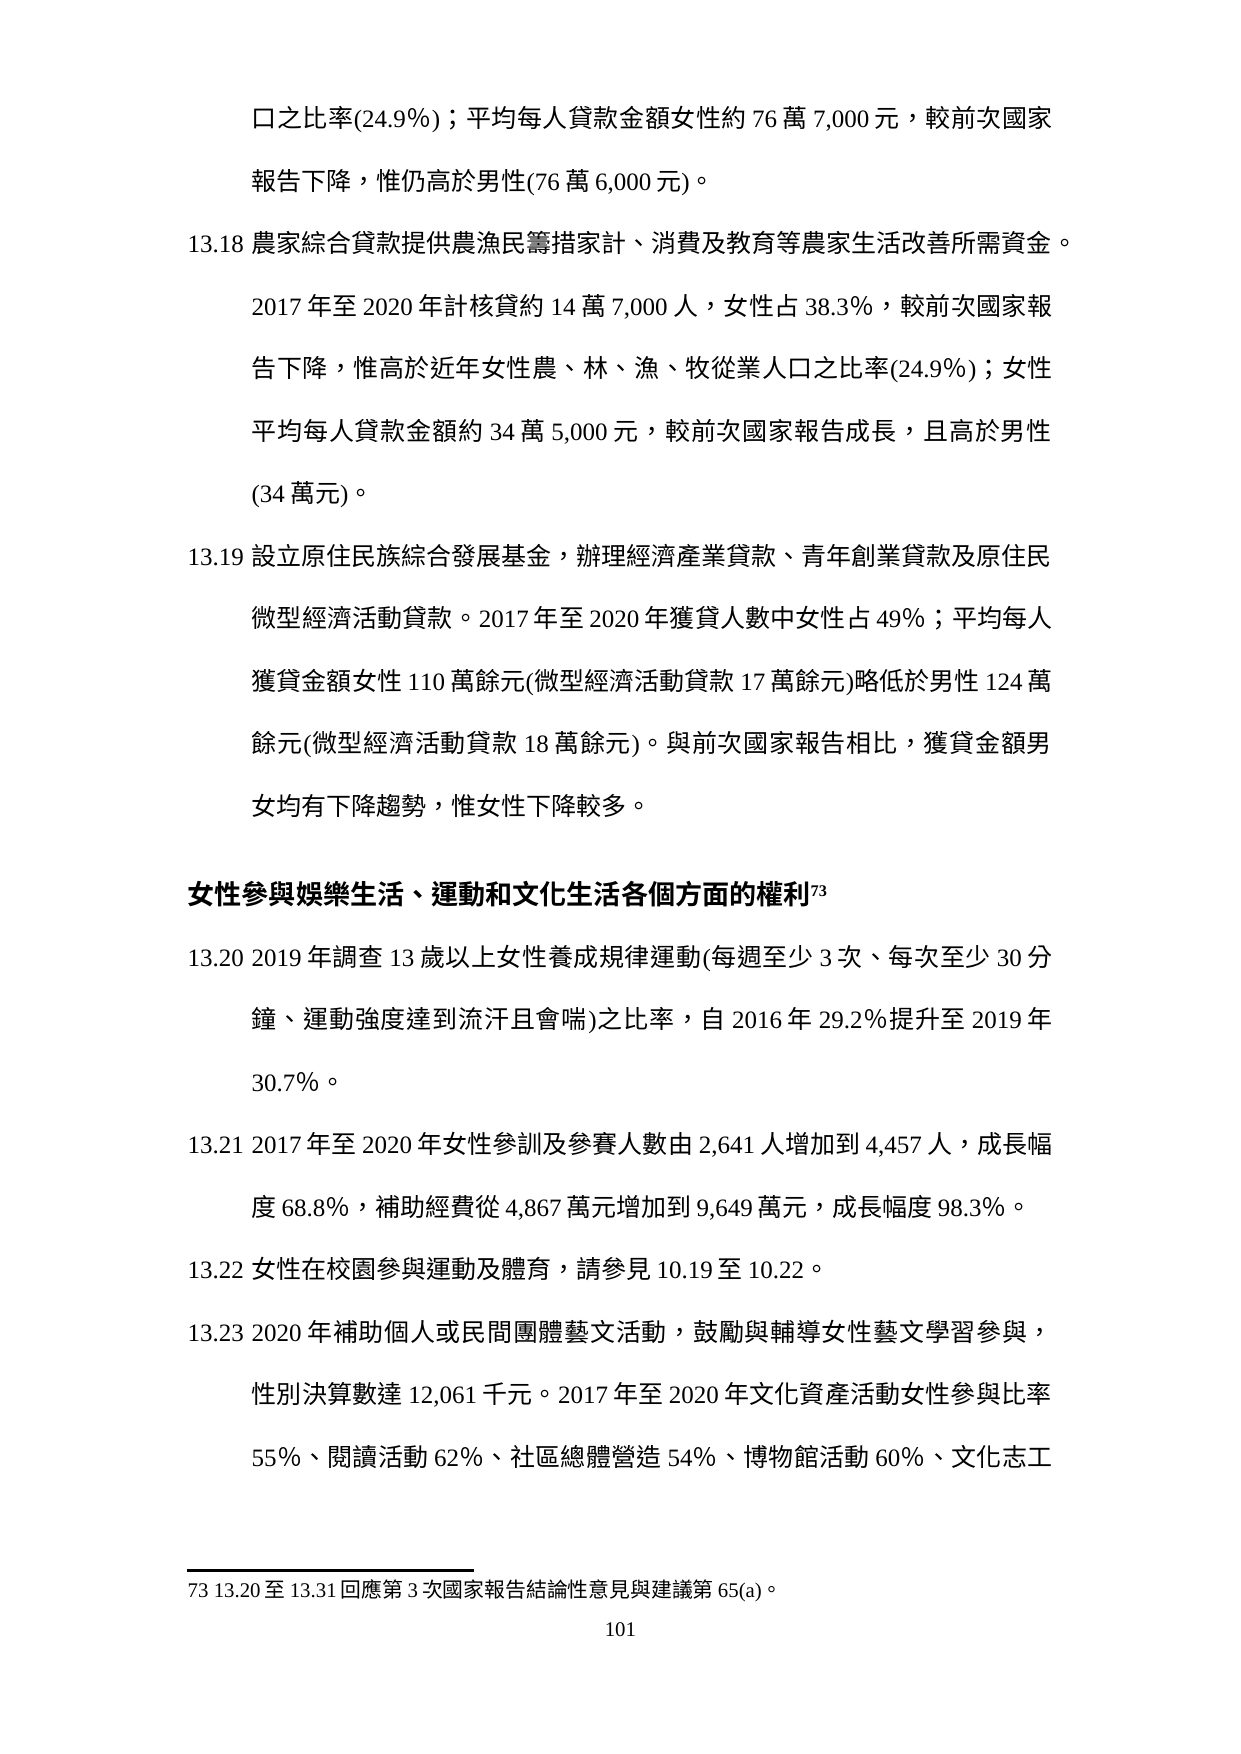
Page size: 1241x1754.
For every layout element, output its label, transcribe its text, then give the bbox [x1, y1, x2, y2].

list 2017年至2020年女性參訓及參賽人數由2,641人增加到4,457人，成長幅度68.8％，補助經費從4,867萬元增加到9,649萬元，成長幅度98.3％。 [187, 1101, 1053, 1226]
list 設立原住民族綜合發展基金，辦理經濟產業貸款、青年創業貸款及原住民微型經濟活動貸款。2017年至2020年獲貸人數中女性占49％；平均每人獲貸金額女性110萬餘元(微型經濟活動貸款17萬餘元)略低於男性124萬餘元(微型經濟活動貸款18萬餘元)。與前次國家報告相比，獲貸金額男女均有下降趨勢，惟女性下降較多。 [187, 512, 1053, 825]
list 口之比率(24.9％)；平均每人貸款金額女性約76萬7,000元，較前次國家報告下降，惟仍高於男性(76萬6,000元)。 [187, 75, 1053, 200]
list 農家綜合貸款提供農漁民籌措家計、消費及教育等農家生活改善所需資金。2017年至2020年計核貸約14萬7,000人，女性占38.3％，較前次國家報告下降，惟高於近年女性農、林、漁、牧從業人口之比率(24.9％)；女性平均每人貸款金額約34萬5,000元，較前次國家報告成長，且高於男性(34萬元)。 [187, 200, 1053, 512]
list 2019年調查13歲以上女性養成規律運動(每週至少3次、每次至少30分鐘、運動強度達到流汗且會喘)之比率，自2016年29.2％提升至2019年30.7％。 [187, 914, 1053, 1101]
list 女性在校園參與運動及體育，請參見10.19至10.22。 [187, 1226, 1053, 1289]
text 13.20至13.31回應第3次國家報告結論性意見與建議第65(a)。 [187, 1571, 1053, 1604]
subtitle 女性參與娛樂生活、運動和文化生活各個方面的權利 [187, 851, 1053, 914]
list 2020年補助個人或民間團體藝文活動，鼓勵與輔導女性藝文學習參與，性別決算數達12,061千元。2017年至2020年文化資產活動女性參與比率55％、閱讀活動62％、社區總體營造54％、博物館活動60％、文化志工 [187, 1289, 1053, 1476]
